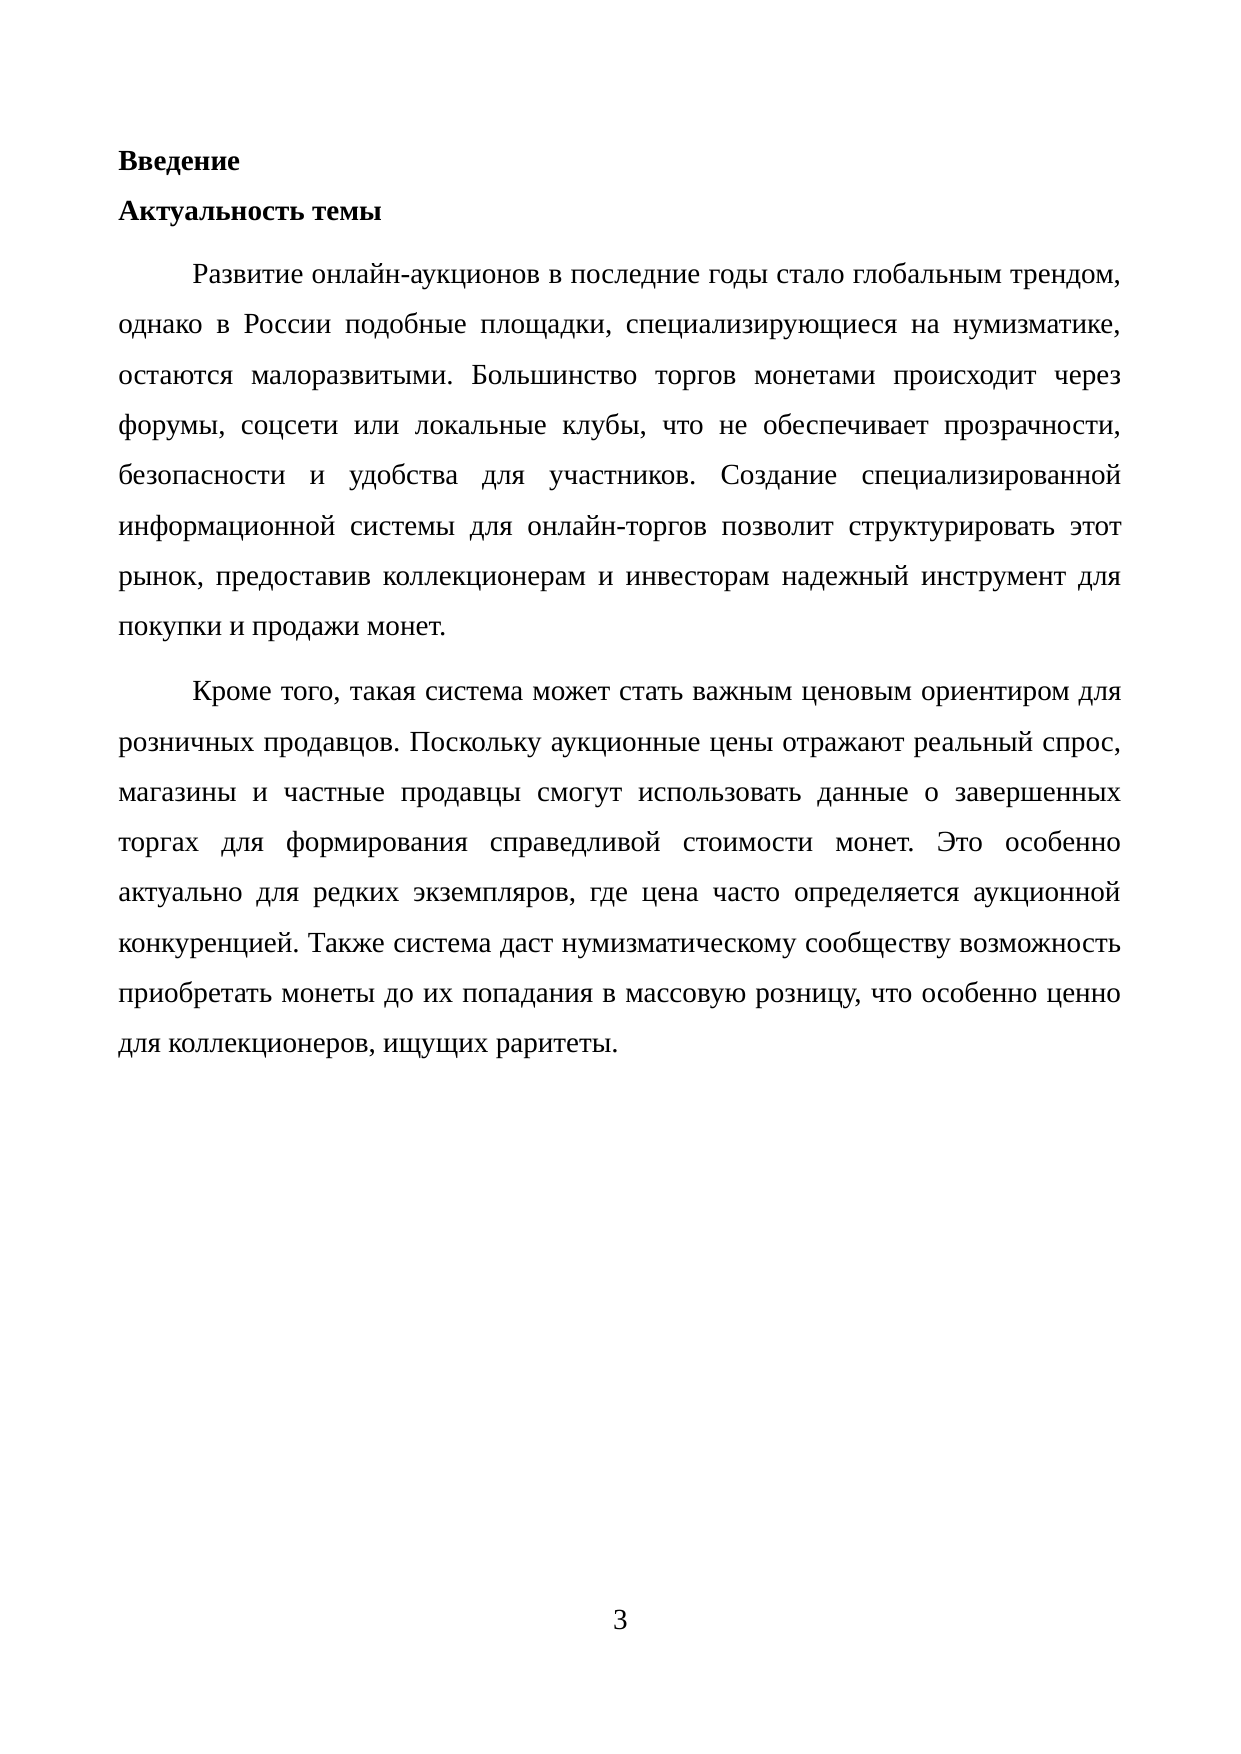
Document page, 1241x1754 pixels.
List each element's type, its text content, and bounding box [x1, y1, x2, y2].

text Развитие онлайн-аукционов в последние годы стало глобальным трендом, однако в России подобные площадки, специализирующиеся на нумизматике, остаются малоразвитыми. Большинство торгов монетами происходит через форумы, соцсети или локальные клубы, что не обеспечивает прозрачности, безопасности и удобства для участников. Создание специализированной информационной системы для онлайн-торгов позволит структурировать этот рынок, предоставив коллекционерам и инвесторам надежный инструмент для покупки и продажи монет. [118, 256, 1122, 642]
text Кроме того, такая система может стать важным ценовым ориентиром для розничных продавцов. Поскольку аукционные цены отражают реальный спрос, магазины и частные продавцы смогут использовать данные о завершенных торгах для формирования справедливой стоимости монет. Это особенно актуально для редких экземпляров, где цена часто определяется аукционной конкуренцией. Также система даст нумизматическому сообществу возможность приобретать монеты до их попадания в массовую розницу, что особенно ценно для коллекционеров, ищущих раритеты. [118, 673, 1122, 1059]
subtitle Введение Актуальность темы [118, 143, 1122, 227]
